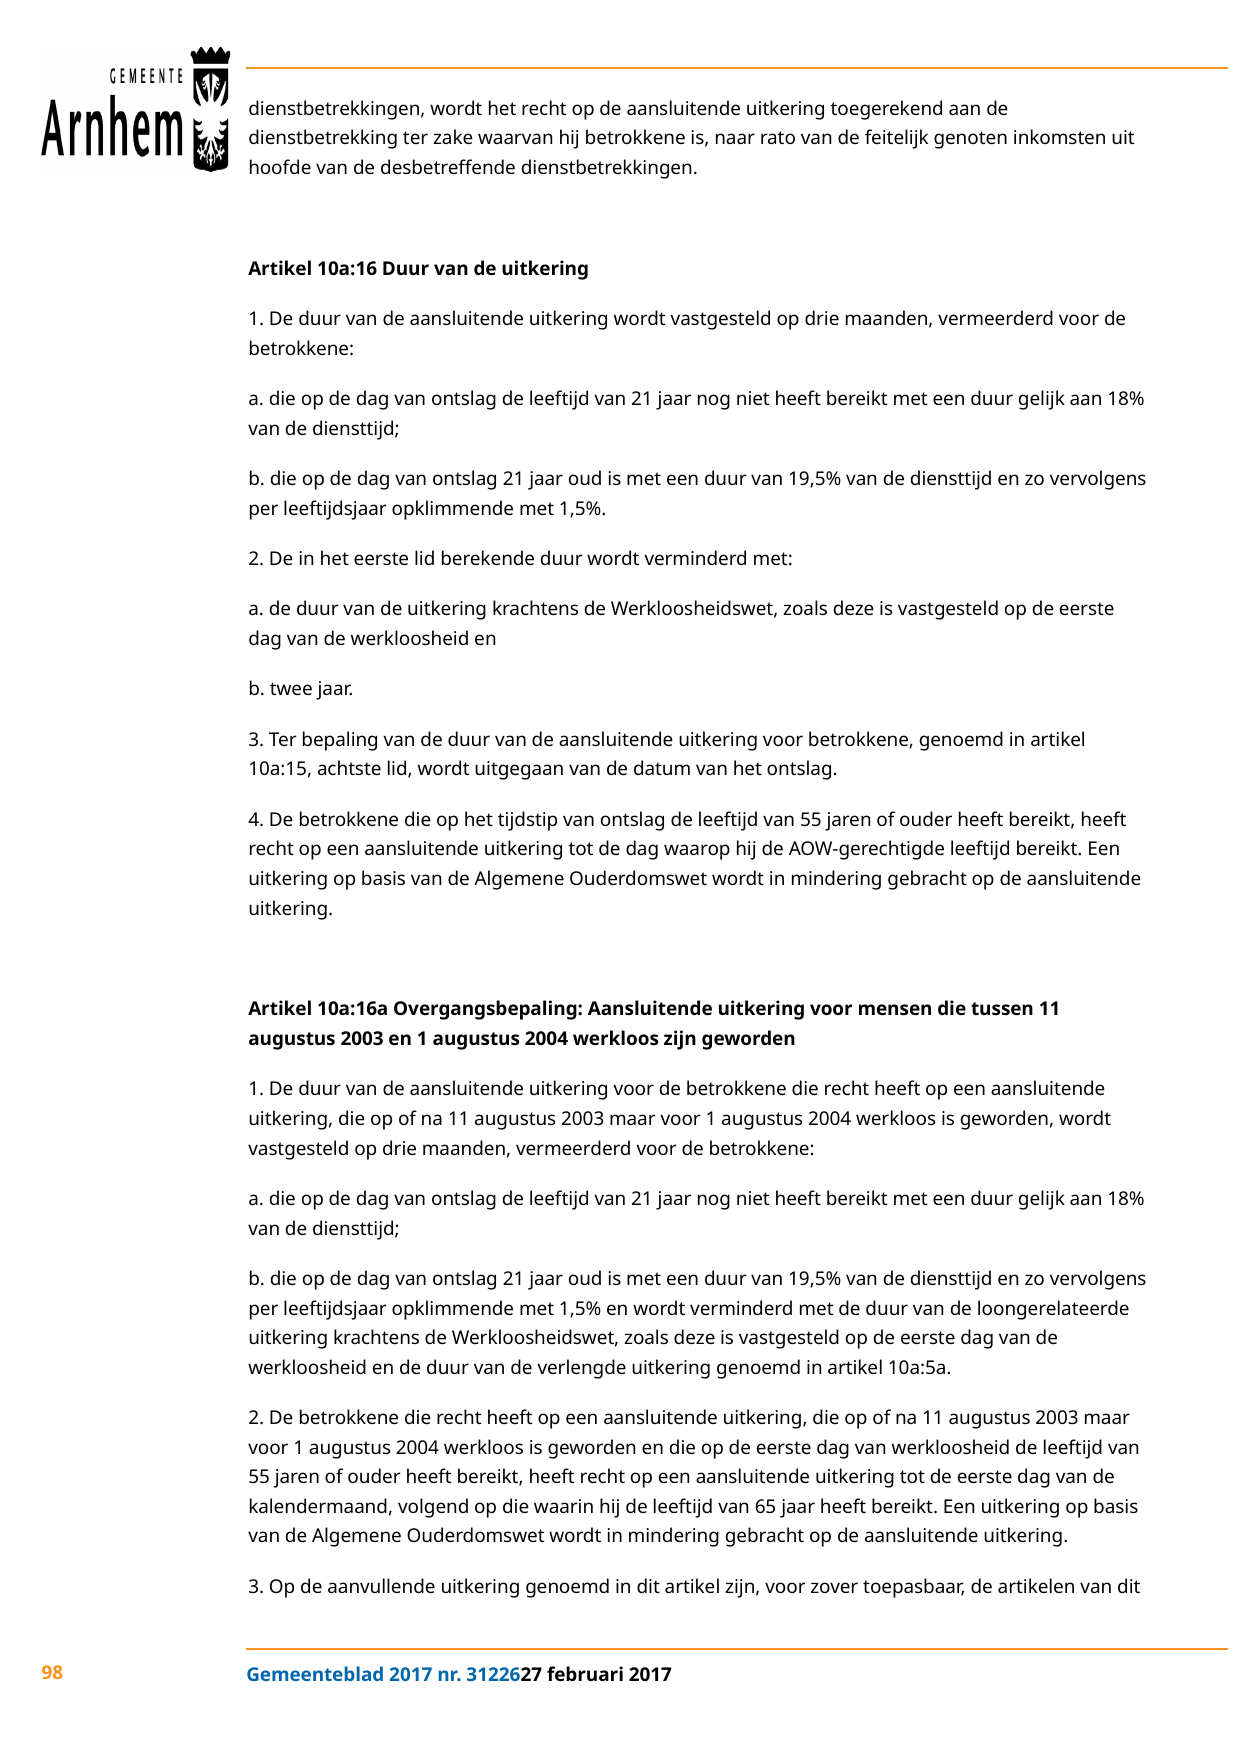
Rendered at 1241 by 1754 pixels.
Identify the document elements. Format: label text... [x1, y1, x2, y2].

text b. die op de dag van ontslag 21 jaar oud is met een duur van 19,5% van de diensttijd en zo vervolgens per leeftijdsjaar opklimmende met 1,5%. [248, 465, 1152, 521]
text 1. De duur van de aansluitende uitkering wordt vastgesteld op drie maanden, vermeerderd voor de betrokkene: [248, 305, 1152, 361]
text a. de duur van de uitkering krachtens de Werkloosheidswet, zoals deze is vastgesteld op de eerste dag van de werkloosheid en [248, 596, 1152, 651]
text 2. De in het eerste lid berekende duur wordt verminderd met: [248, 545, 1152, 571]
text b. die op de dag van ontslag 21 jaar oud is met een duur van 19,5% van de diensttijd en zo vervolgens per leeftijdsjaar opklimmende met 1,5% en wordt verminderd met de duur van de loongerelateerde uitkering krachtens de Werkloosheidswet, zoals deze is vastgesteld op de eerste dag van de werkloosheid en de duur van de verlengde uitkering genoemd in artikel 10a:5a. [248, 1265, 1152, 1380]
text 4. De betrokkene die op het tijdstip van ontslag de leeftijd van 55 jaren of ouder heeft bereikt, heeft recht op een aansluitende uitkering tot de dag waarop hij de AOW-gerechtigde leeftijd bereikt. Een uitkering op basis van de Algemene Ouderdomswet wordt in mindering gebracht op de aansluitende uitkering. [248, 806, 1152, 921]
text dienstbetrekkingen, wordt het recht op de aansluitende uitkering toegerekend aan de dienstbetrekking ter zake waarvan hij betrokkene is, naar rato van de feitelijk genoten inkomsten uit hoofde van de desbetreffende dienstbetrekkingen. [248, 95, 1152, 180]
text b. twee jaar. [248, 676, 1152, 701]
text 3. Ter bepaling van de duur van de aansluitende uitkering voor betrokkene, genoemd in artikel 10a:15, achtste lid, wordt uitgegaan van de datum van het ontslag. [248, 726, 1152, 781]
text Artikel 10a:16 Duur van de uitkering [248, 255, 1152, 281]
text a. die op de dag van ontslag de leeftijd van 21 jaar nog niet heeft bereikt met een duur gelijk aan 18% van de diensttijd; [248, 385, 1152, 441]
text 2. De betrokkene die recht heeft op een aansluitende uitkering, die op of na 11 augustus 2003 maar voor 1 augustus 2004 werkloos is geworden en die op de eerste dag van werkloosheid de leeftijd van 55 jaren of ouder heeft bereikt, heeft recht op een aansluitende uitkering tot de eerste dag van de kalendermaand, volgend op die waarin hij de leeftijd van 65 jaar heeft bereikt. Een uitkering op basis van de Algemene Ouderdomswet wordt in mindering gebracht op de aansluitende uitkering. [248, 1404, 1152, 1548]
text 1. De duur van de aansluitende uitkering voor de betrokkene die recht heeft op een aansluitende uitkering, die op of na 11 augustus 2003 maar voor 1 augustus 2004 werkloos is geworden, wordt vastgesteld op drie maanden, vermeerderd voor de betrokkene: [248, 1076, 1152, 1161]
text Artikel 10a:16a Overgangsbepaling: Aansluitende uitkering voor mensen die tussen 11 augustus 2003 en 1 augustus 2004 werkloos zijn geworden [248, 996, 1152, 1051]
text 3. Op de aanvullende uitkering genoemd in dit artikel zijn, voor zover toepasbaar, de artikelen van dit [248, 1573, 1152, 1599]
picture [41, 47, 231, 172]
text a. die op de dag van ontslag de leeftijd van 21 jaar nog niet heeft bereikt met een duur gelijk aan 18% van de diensttijd; [248, 1185, 1152, 1241]
